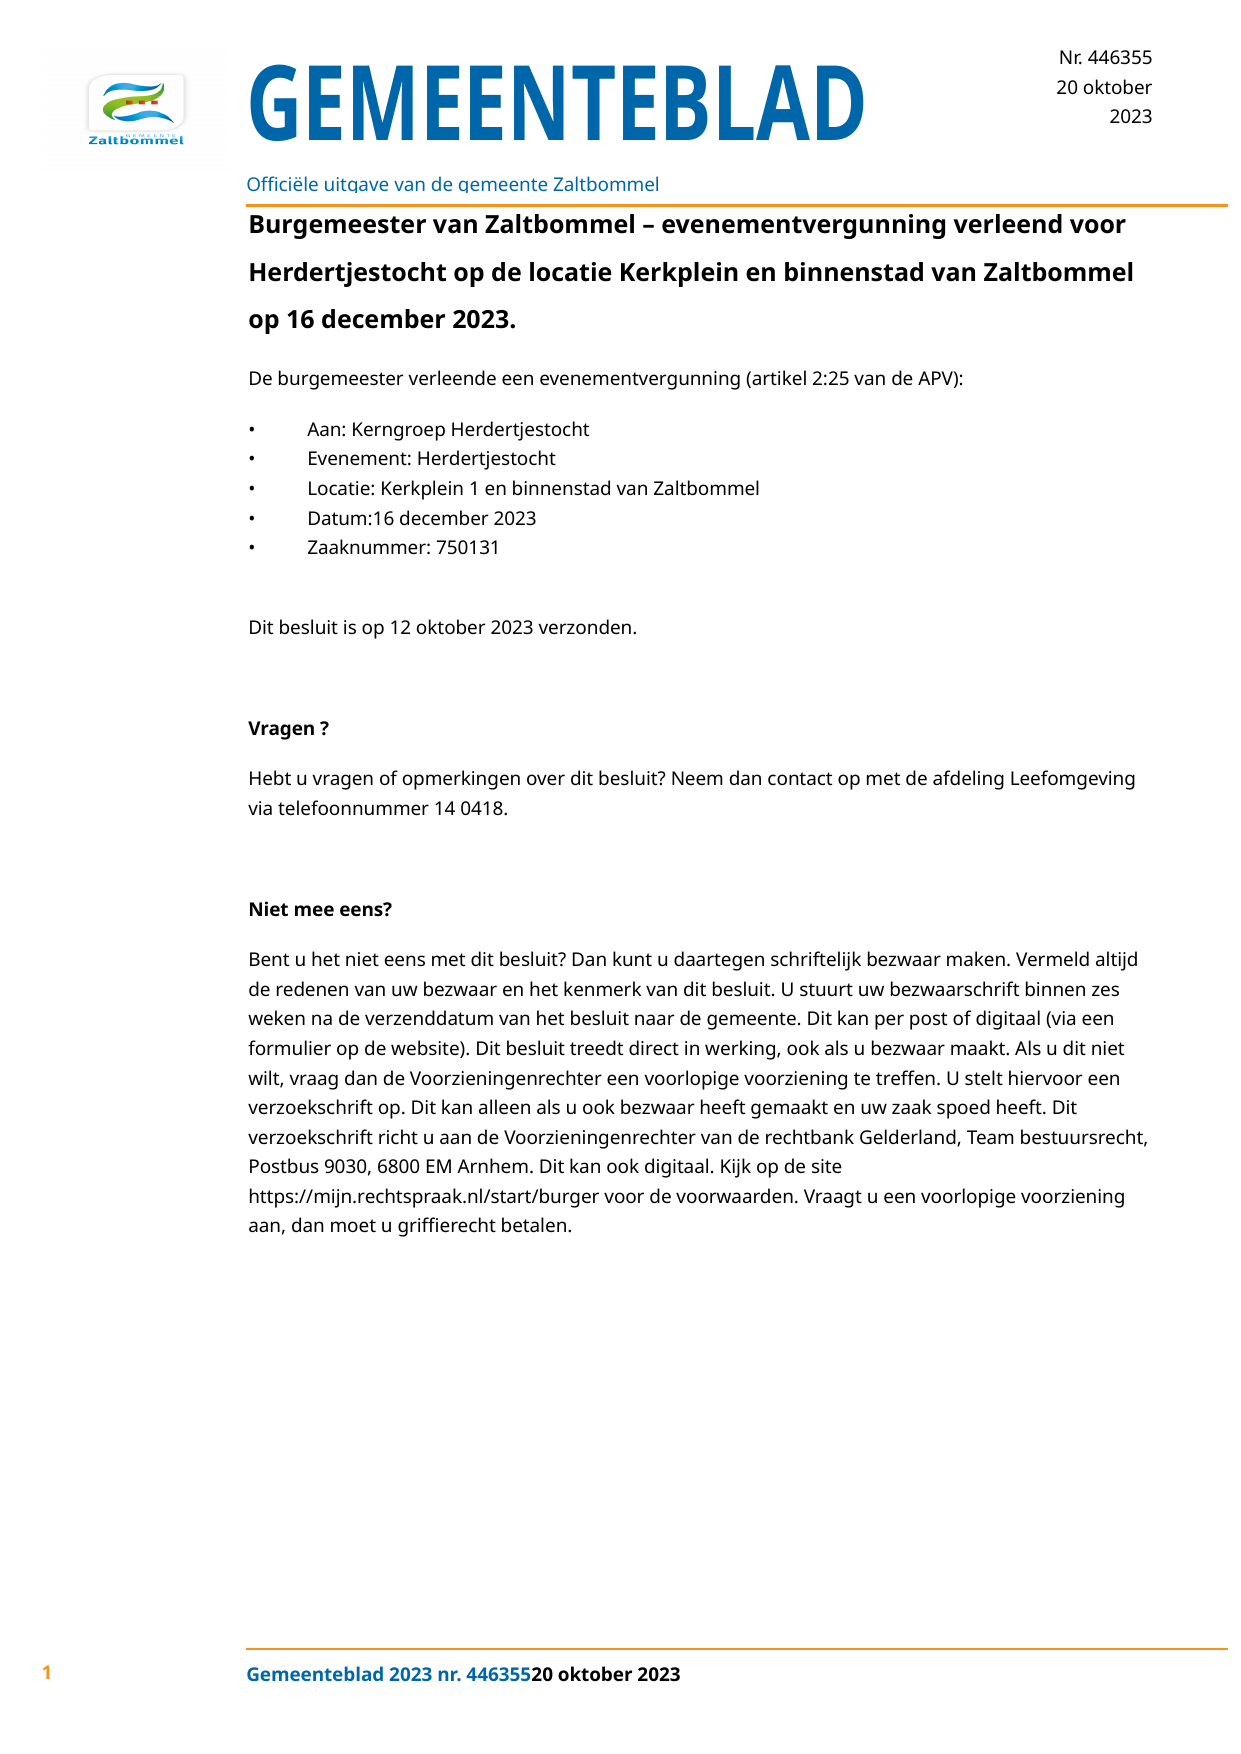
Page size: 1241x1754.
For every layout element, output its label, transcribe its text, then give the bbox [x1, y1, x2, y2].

text Niet mee eens? [248, 896, 1152, 922]
text De burgemeester verleende een evenementvergunning (artikel 2:25 van de APV): [248, 366, 1152, 391]
text Burgemeester van Zaltbommel – evenementvergunning verleend voor Herdertjestocht op de locatie Kerkplein en binnenstad van Zaltbommel op 16 december 2023. [248, 207, 1152, 336]
text Vragen ? [248, 715, 1152, 741]
list Zaaknummer: 750131 [248, 534, 1152, 560]
list Datum:16 december 2023 [248, 505, 1152, 530]
text Bent u het niet eens met dit besluit? Dan kunt u daartegen schriftelijk bezwaar maken. Vermeld altijd de redenen van uw bezwaar en het kenmerk van dit besluit. U stuurt uw bezwaarschrift binnen zes weken na de verzenddatum van het besluit naar de gemeente. Dit kan per post of digitaal (via een formulier op de website). Dit besluit treedt direct in werking, ook als u bezwaar maakt. Als u dit niet wilt, vraag dan de Voorzieningenrechter een voorlopige voorziening te treffen. U stelt hiervoor een verzoekschrift op. Dit kan alleen als u ook bezwaar heeft gemaakt en uw zaak spoed heeft. Dit verzoekschrift richt u aan de Voorzieningenrechter van de rechtbank Gelderland, Team bestuursrecht, Postbus 9030, 6800 EM Arnhem. Dit kan ook digitaal. Kijk op de site https://mijn.rechtspraak.nl/start/burger voor de voorwaarden. Vraagt u een voorlopige voorziening aan, dan moet u griffierecht betalen. [248, 946, 1152, 1238]
text Dit besluit is op 12 oktober 2023 verzonden. [248, 614, 1152, 640]
list Aan: Kerngroep Herdertjestocht [248, 416, 1152, 442]
list Locatie: Kerkplein 1 en binnenstad van Zaltbommel [248, 475, 1152, 501]
list Evenement: Herdertjestocht [248, 446, 1152, 471]
text Hebt u vragen of opmerkingen over dit besluit? Neem dan contact op met de afdeling Leefomgeving via telefoonnummer 14 0418. [248, 766, 1152, 821]
picture [41, 47, 231, 172]
